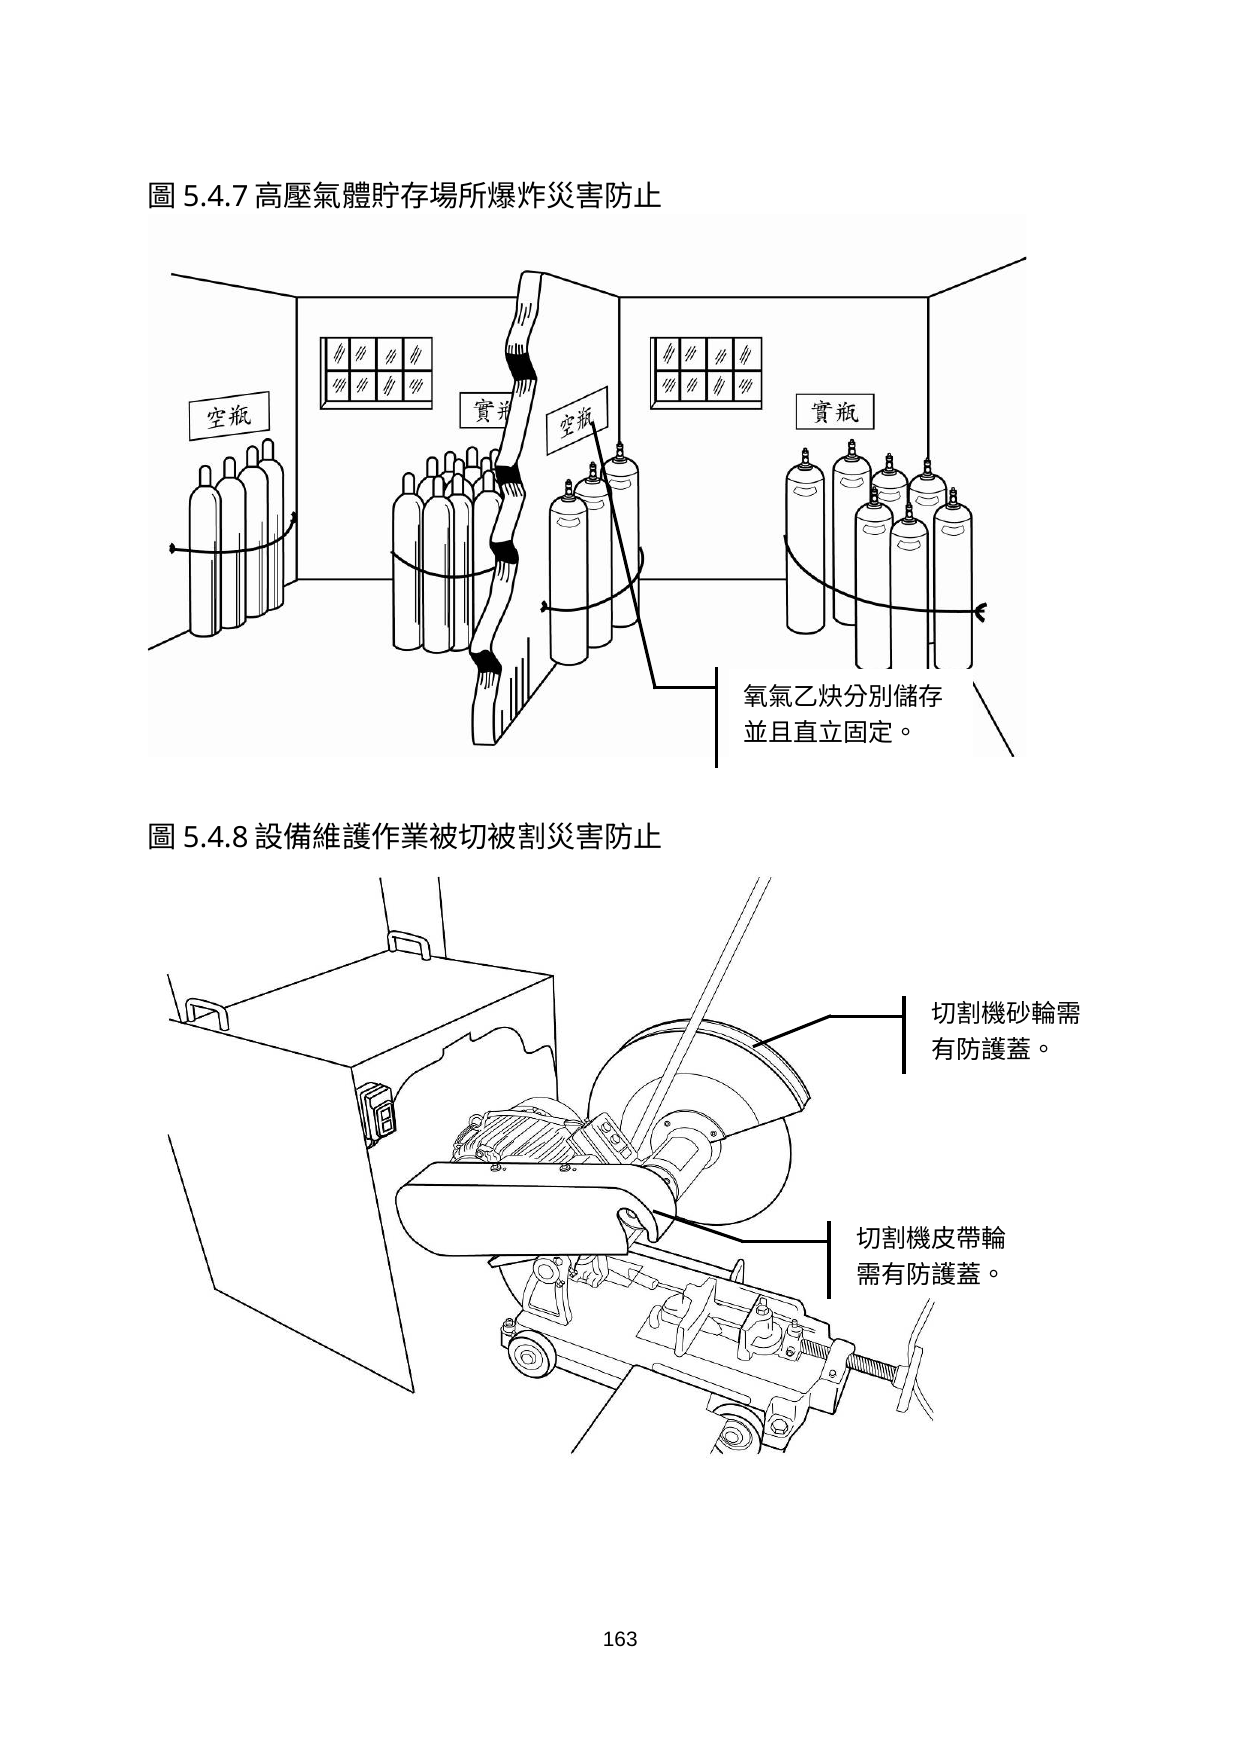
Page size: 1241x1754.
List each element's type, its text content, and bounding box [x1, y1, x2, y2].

text 圖5.4.8設備維護作業被切被割災害防止 [148, 806, 1092, 856]
text 圖5.4.7高壓氣體貯存場所爆炸災害防止 [148, 164, 1092, 214]
picture [147, 214, 1027, 757]
picture [147, 856, 954, 1474]
